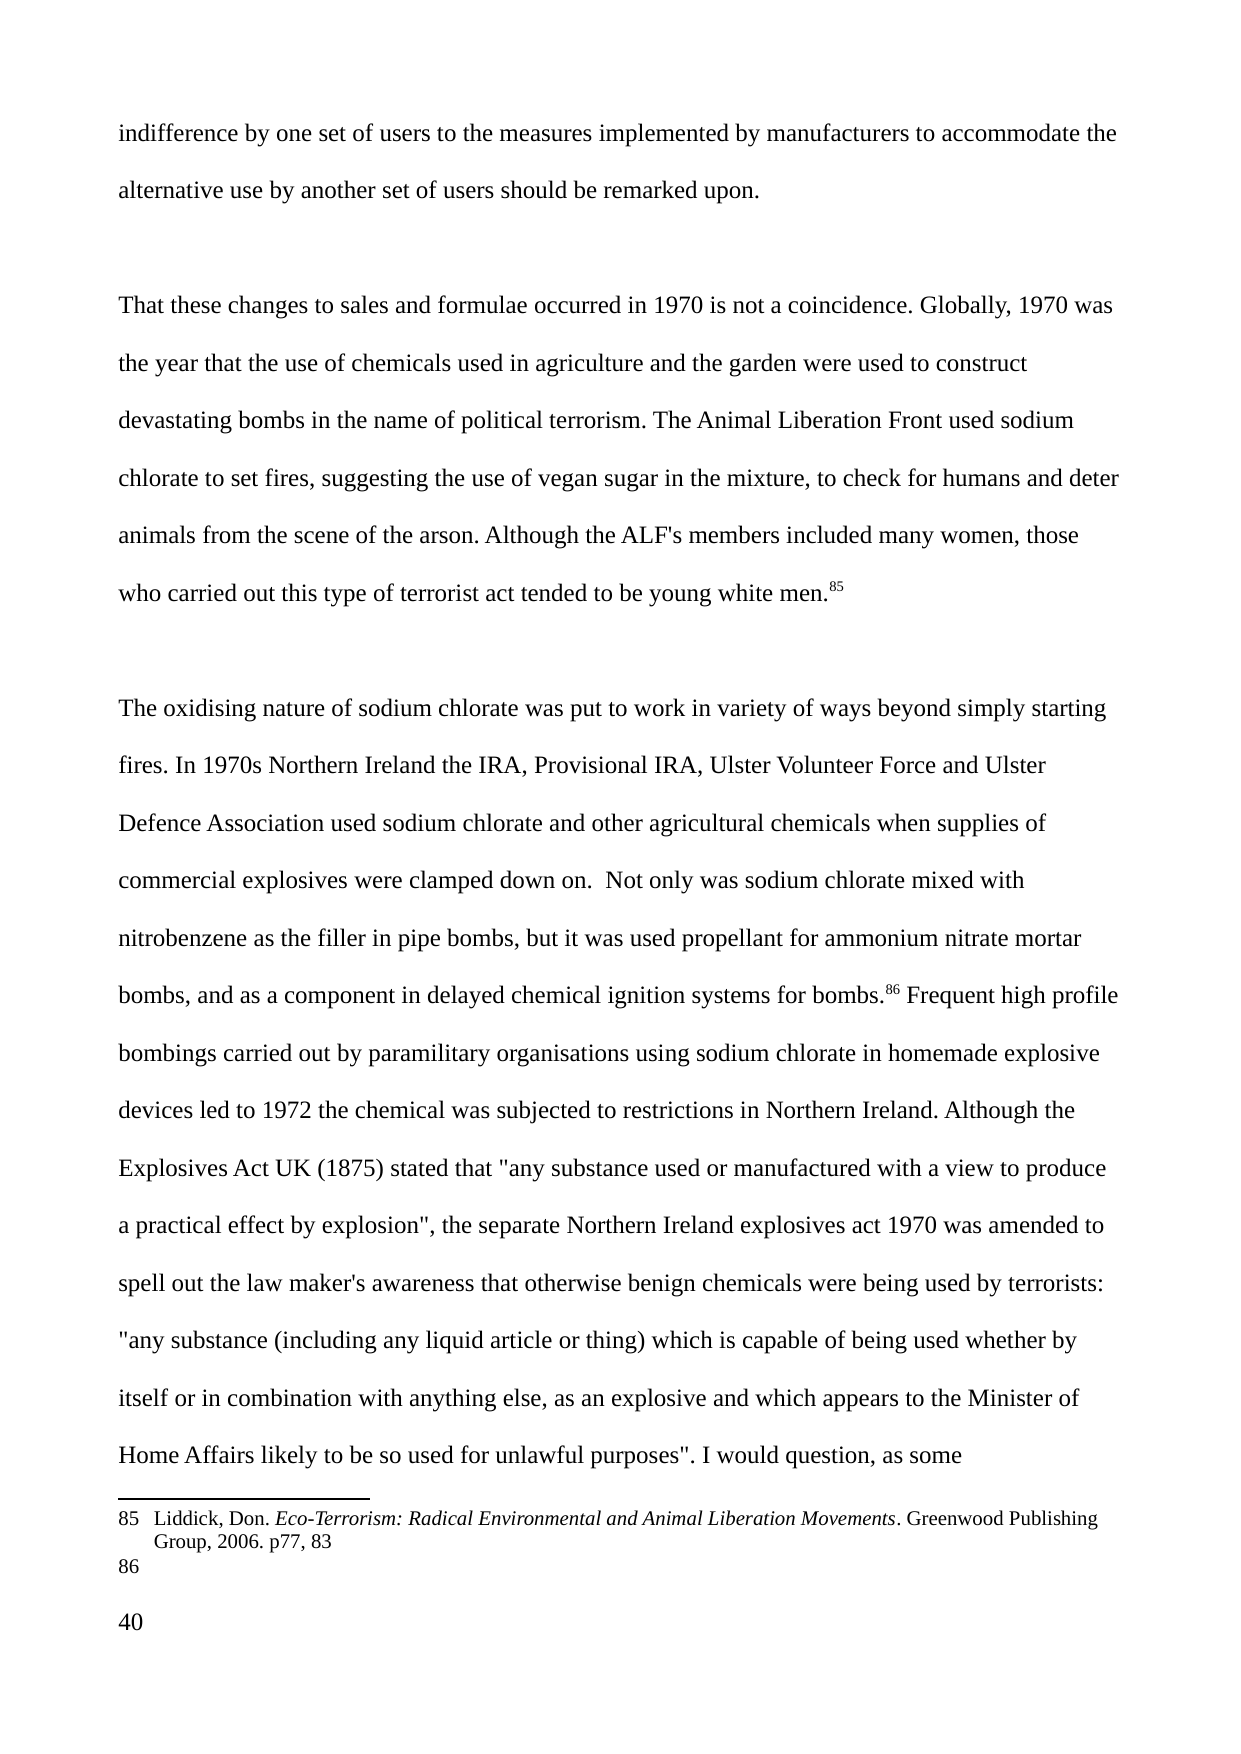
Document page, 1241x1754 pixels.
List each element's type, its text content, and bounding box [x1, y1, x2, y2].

text The oxidising nature of sodium chlorate was put to work in variety of ways beyond simply starting fires. In 1970s Northern Ireland the IRA, Provisional IRA, Ulster Volunteer Force and Ulster Defence Association used sodium chlorate and other agricultural chemicals when supplies of commercial explosives were clamped down on. Not only was sodium chlorate mixed with nitrobenzene as the filler in pipe bombs, but it was used propellant for ammonium nitrate mortar bombs, and as a component in delayed chemical ignition systems for bombs. Frequent high profile bombings carried out by paramilitary organisations using sodium chlorate in homemade explosive devices led to 1972 the chemical was subjected to restrictions in Northern Ireland. Although the Explosives Act UK (1875) stated that "any substance used or manufactured with a view to produce a practical effect by explosion", the separate Northern Ireland explosives act 1970 was amended to spell out the law maker's awareness that otherwise benign chemicals were being used by terrorists: "any substance (including any liquid article or thing) which is capable of being used whether by itself or in combination with anything else, as an explosive and which appears to the Minister of Home Affairs likely to be so used for unlawful purposes". I would question, as some [118, 693, 1122, 1469]
text indifference by one set of users to the measures implemented by manufacturers to accommodate the alternative use by another set of users should be remarked upon. [118, 118, 1122, 204]
text That these changes to sales and formulae occurred in 1970 is not a coincidence. Globally, 1970 was the year that the use of chemicals used in agriculture and the garden were used to construct devastating bombs in the name of political terrorism. The Animal Liberation Front used sodium chlorate to set fires, suggesting the use of vegan sugar in the mixture, to check for humans and deter animals from the scene of the arson. Although the ALF's members included many women, those who carried out this type of terrorist act tended to be young white men. [118, 291, 1122, 607]
text Liddick, Don. Eco-Terrorism: Radical Environmental and Animal Liberation Movements. Greenwood Publishing Group, 2006. p77, 83 [118, 1505, 1122, 1553]
